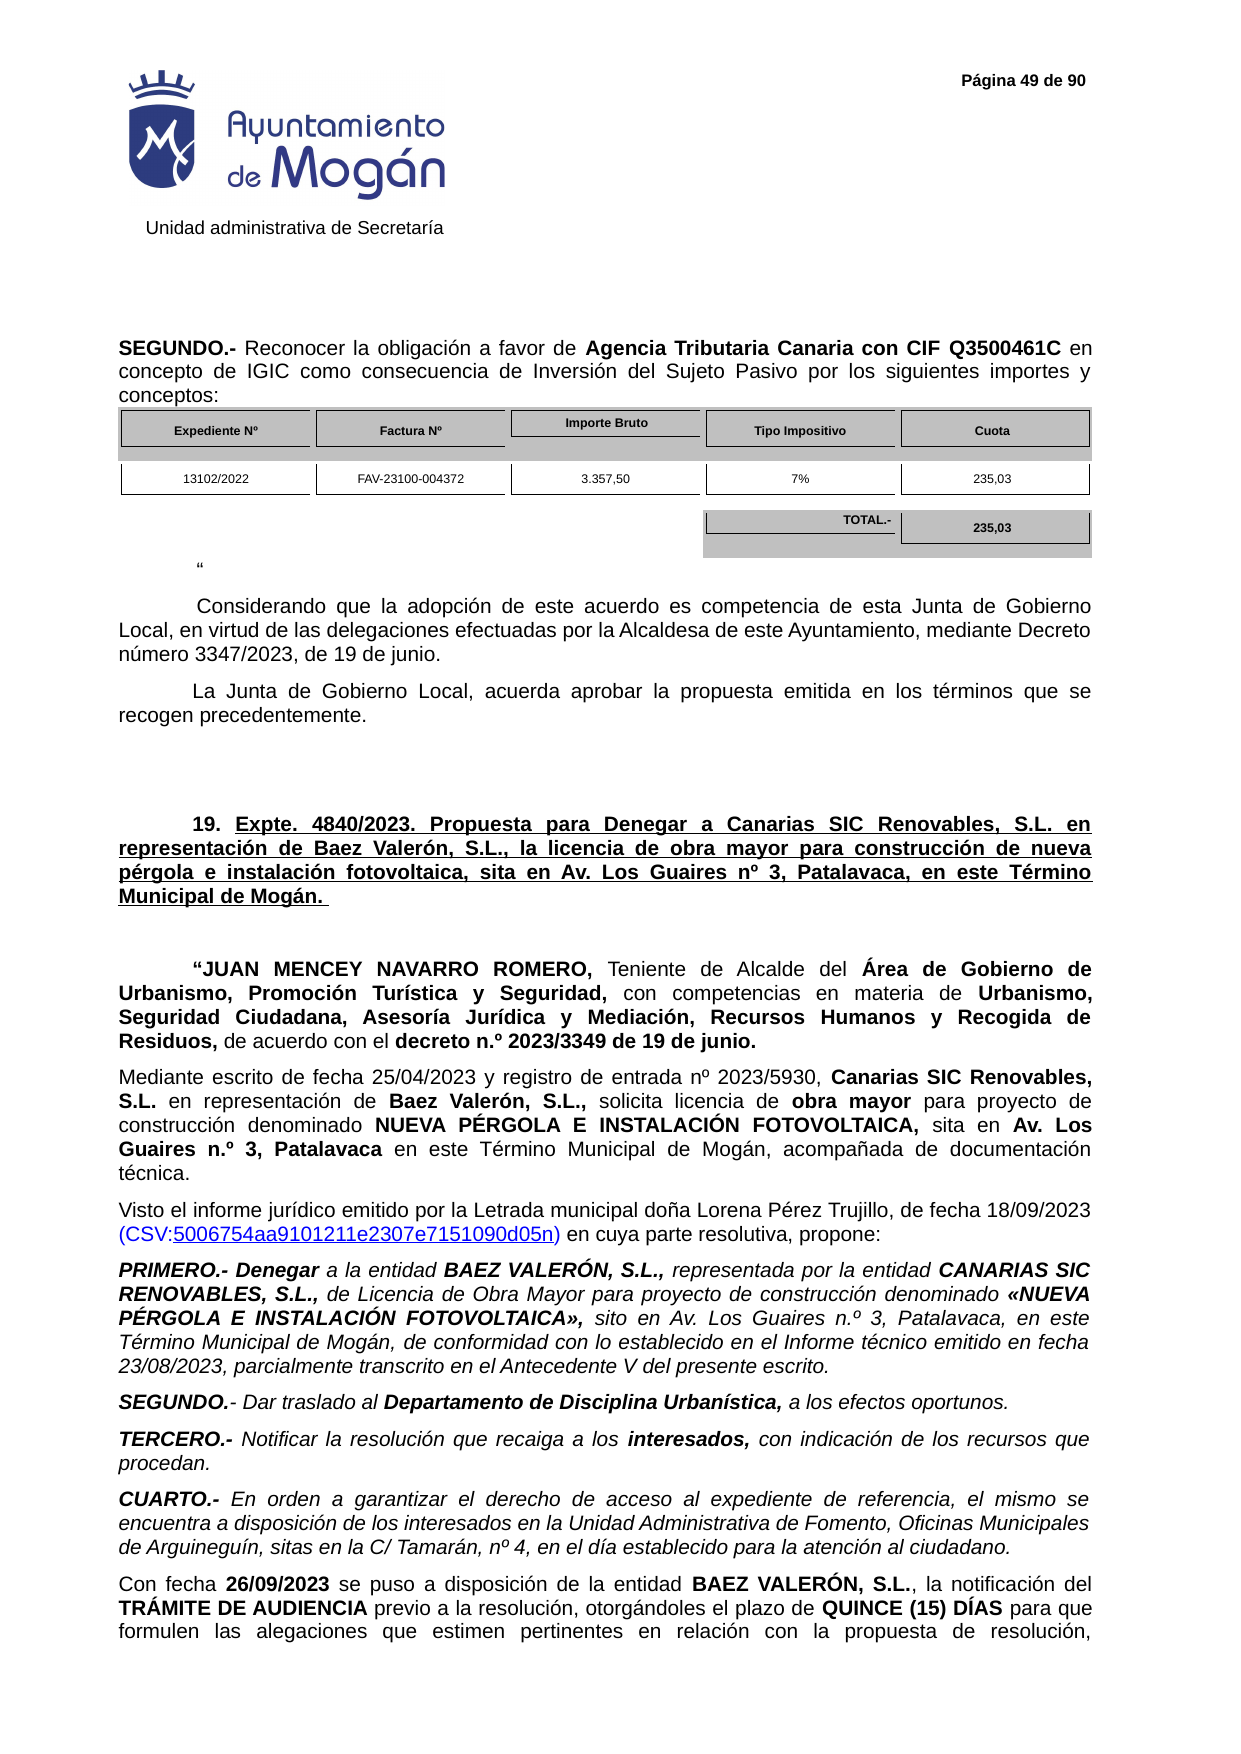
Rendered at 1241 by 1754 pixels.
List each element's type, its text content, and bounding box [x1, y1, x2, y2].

table_cell [118, 510, 313, 558]
text Con fecha 26/09/2023 se puso a disposición de la entidad BAEZ VALERÓN, S.L., la notificación del TRÁMITE DE AUDIENCIA previo a la resolución, otorgándoles el plazo de QUINCE (15) DÍAS para que formulen las alegaciones que estimen pertinentes en relación con la propuesta de resolución, [118, 1571, 1092, 1643]
table_cell 235,03 [898, 461, 1092, 510]
table_header Factura Nº [313, 407, 508, 461]
text “JUAN MENCEY NAVARRO ROMERO, Teniente de Alcalde del Área de Gobierno de Urbanismo, Promoción Turística y Seguridad, con competencias en materia de Urbanismo, Seguridad Ciudadana, Asesoría Jurídica y Mediación, Recursos Humanos y Recogida de Residuos, de acuerdo con el decreto n.º 2023/3349 de 19 de junio. [118, 957, 1092, 1053]
table_cell 235,03 [898, 510, 1092, 558]
table_cell [313, 510, 508, 558]
table_header Expediente Nº [118, 407, 313, 461]
text TERCERO.- Notificar la resolución que recaiga a los interesados, con indicación de los recursos que procedan. [118, 1427, 1092, 1474]
table_cell FAV-23100-004372 [313, 461, 508, 510]
table_header Tipo Impositivo [703, 407, 898, 461]
text SEGUNDO.- Dar traslado al Departamento de Disciplina Urbanística, a los efectos oportunos. [118, 1390, 1092, 1414]
text PRIMERO.- Denegar a la entidad BAEZ VALERÓN, S.L., representada por la entidad CANARIAS SIC RENOVABLES, S.L., de Licencia de Obra Mayor para proyecto de construcción denominado «NUEVA PÉRGOLA E INSTALACIÓN FOTOVOLTAICA», sito en Av. Los Guaires n.º 3, Patalavaca, en este Término Municipal de Mogán, de conformidad con lo establecido en el Informe técnico emitido en fecha 23/08/2023, parcialmente transcrito en el Antecedente V del presente escrito. [118, 1258, 1092, 1378]
text CUARTO.- En orden a garantizar el derecho de acceso al expediente de referencia, el mismo se encuentra a disposición de los interesados en la Unidad Administrativa de Fomento, Oficinas Municipales de Arguineguín, sitas en la C/ Tamarán, nº 4, en el día establecido para la atención al ciudadano. [118, 1487, 1092, 1559]
table_header Cuota [898, 407, 1092, 461]
table_cell 7% [703, 461, 898, 510]
table_cell 3.357,50 [508, 461, 703, 510]
text “ [118, 558, 1092, 582]
text Municipal de Mogán. [118, 882, 1092, 908]
table_header Importe Bruto [508, 407, 703, 461]
text SEGUNDO.- Reconocer la obligación a favor de Agencia Tributaria Canaria con CIF Q3500461C en concepto de IGIC como consecuencia de Inversión del Sujeto Pasivo por los siguientes importes y conceptos: [118, 335, 1092, 407]
table_cell TOTAL.- [703, 510, 898, 558]
text La Junta de Gobierno Local, acuerda aprobar la propuesta emitida en los términos que se recogen precedentemente. [118, 679, 1092, 727]
text Considerando que la adopción de este acuerdo es competencia de esta Junta de Gobierno Local, en virtud de las delegaciones efectuadas por la Alcaldesa de este Ayuntamiento, mediante Decreto número 3347/2023, de 19 de junio. [118, 594, 1092, 666]
text Visto el informe jurídico emitido por la Letrada municipal doña Lorena Pérez Trujillo, de fecha 18/09/2023 (CSV:5006754aa9101211e2307e7151090d05n) en cuya parte resolutiva, propone: [118, 1197, 1092, 1245]
text pérgola e instalación fotovoltaica, sita en Av. Los Guaires nº 3, Patalavaca, en este Término [118, 858, 1092, 881]
table_cell 13102/2022 [118, 461, 313, 510]
table_cell [508, 510, 703, 558]
picture [128, 70, 445, 206]
text 19. Expte. 4840/2023. Propuesta para Denegar a Canarias SIC Renovables, S.L. en representación de Baez Valerón, S.L., la licencia de obra mayor para construcción de nueva [118, 812, 1092, 857]
text Mediante escrito de fecha 25/04/2023 y registro de entrada nº 2023/5930, Canarias SIC Renovables, S.L. en representación de Baez Valerón, S.L., solicita licencia de obra mayor para proyecto de construcción denominado NUEVA PÉRGOLA E INSTALACIÓN FOTOVOLTAICA, sita en Av. Los Guaires n.º 3, Patalavaca en este Término Municipal de Mogán, acompañada de documentación técnica. [118, 1065, 1092, 1185]
